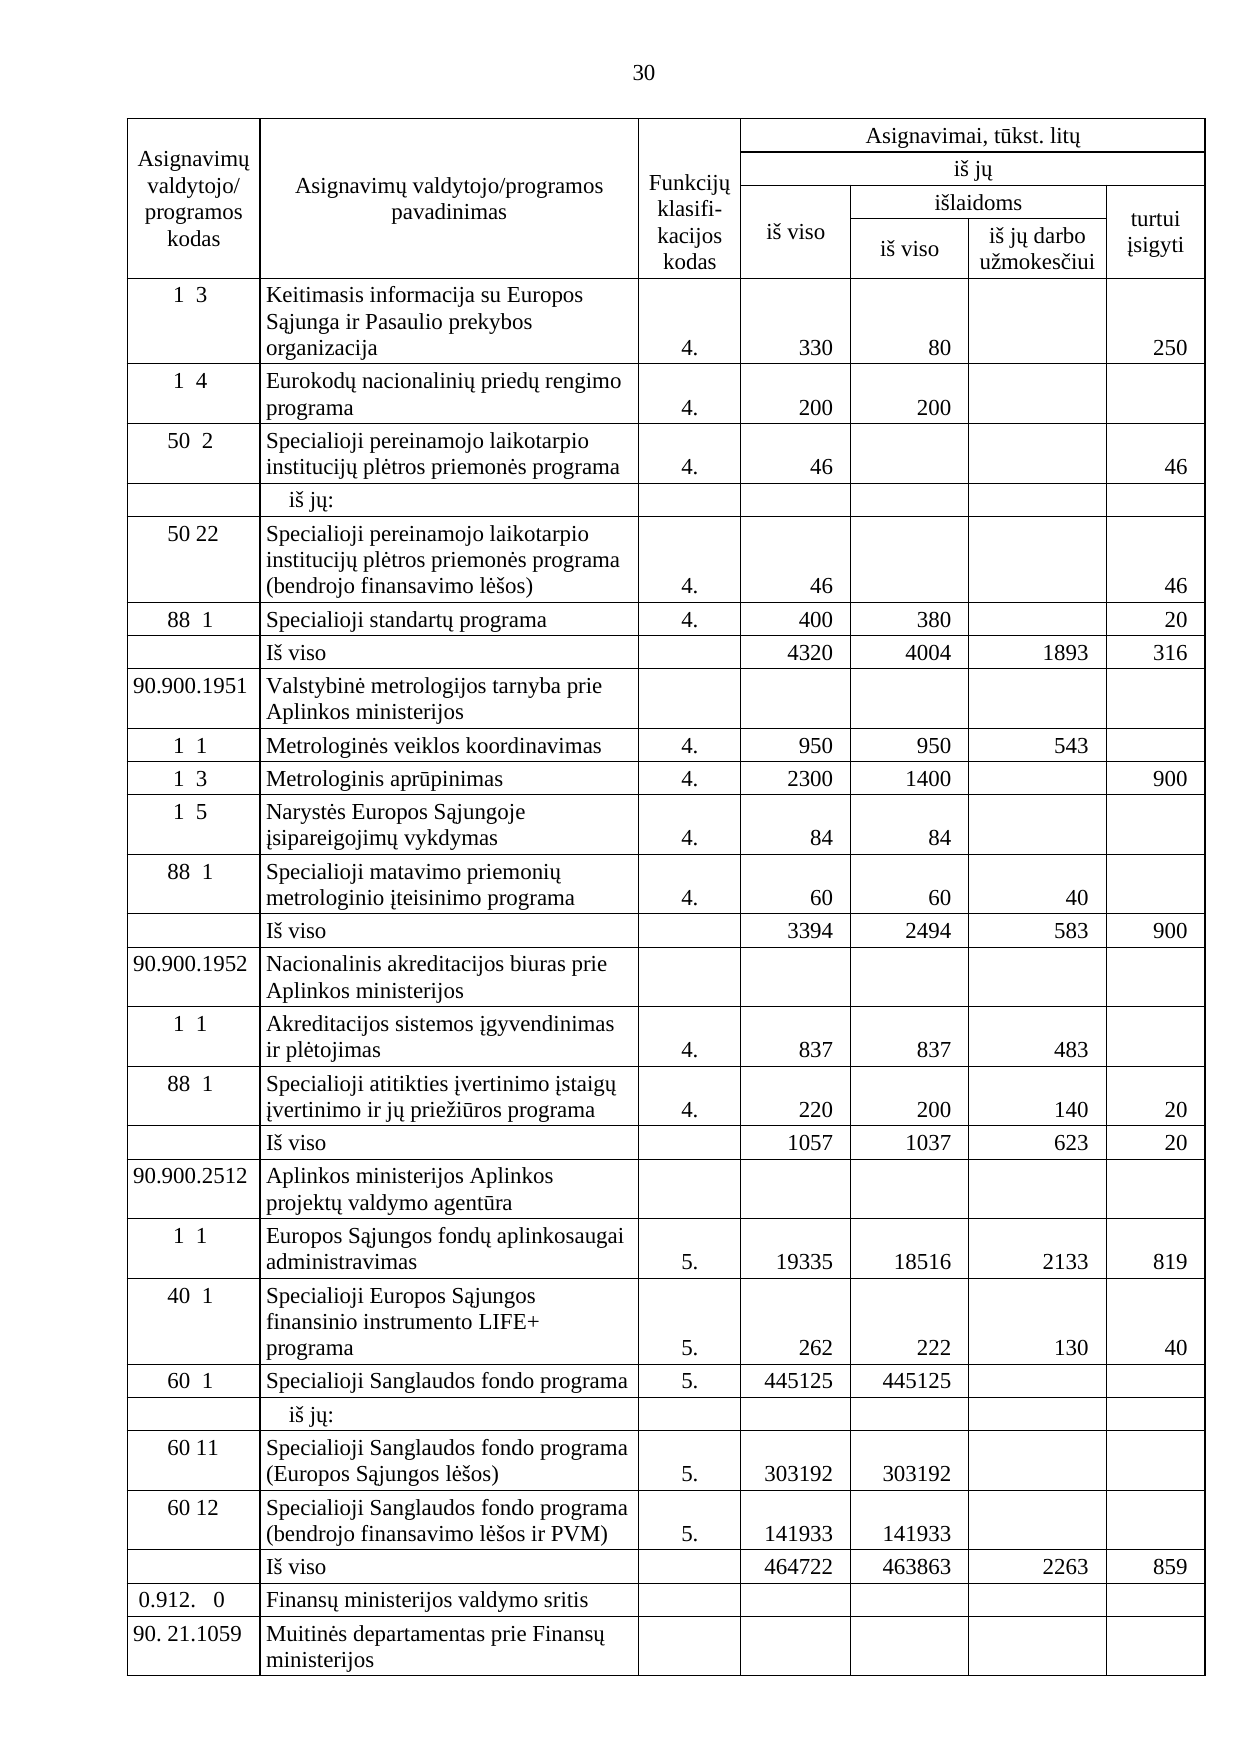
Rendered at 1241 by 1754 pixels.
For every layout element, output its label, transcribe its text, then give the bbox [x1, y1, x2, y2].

table_cell [969, 279, 1106, 363]
table_cell 950 [851, 729, 968, 761]
table_cell [639, 1126, 740, 1158]
table_cell [741, 1398, 850, 1430]
table_cell Metrologinis aprūpinimas [261, 762, 638, 794]
table_cell iš jų darbo užmokesčiui [969, 219, 1106, 277]
table_cell [639, 1617, 740, 1675]
table_cell 60 [851, 855, 968, 913]
table_cell 5. [639, 1431, 740, 1490]
table_cell 3394 [741, 914, 850, 947]
table_cell [639, 636, 740, 668]
table_cell Specialioji Europos Sąjungos finansinio instrumento LIFE+ programa [261, 1279, 638, 1364]
table_cell 200 [741, 364, 850, 423]
table_cell [1107, 669, 1204, 728]
table_header Funkcijų klasifi­kacijos kodas [639, 119, 740, 277]
table_cell Iš viso [261, 1550, 638, 1582]
table_cell [639, 1550, 740, 1582]
table_cell 400 [741, 603, 850, 635]
table_cell 900 [1107, 762, 1204, 794]
table_cell [1107, 364, 1204, 423]
table_cell 463863 [851, 1550, 968, 1582]
table_cell [1107, 1007, 1204, 1066]
table_cell Nacionalinis akreditacijos biuras prie Aplinkos ministerijos [261, 948, 638, 1006]
table_cell 5. [639, 1491, 740, 1549]
table_cell 200 [851, 364, 968, 423]
table_cell [128, 484, 259, 516]
table_cell [969, 795, 1106, 854]
table_cell [969, 484, 1106, 516]
table_cell 1057 [741, 1126, 850, 1158]
table_cell 4. [639, 855, 740, 913]
table_cell 1 3 [128, 279, 259, 363]
table_cell [1107, 1617, 1204, 1675]
table_cell [969, 1617, 1106, 1675]
table_cell [1107, 948, 1204, 1006]
table_cell Valstybinė metrologijos tarnyba prie Aplinkos ministerijos [261, 669, 638, 728]
table_cell [741, 948, 850, 1006]
table_cell 19335 [741, 1219, 850, 1278]
table_cell 46 [741, 517, 850, 602]
table_cell 88 1 [128, 855, 259, 913]
table_cell 60 [741, 855, 850, 913]
table_cell [1107, 484, 1204, 516]
table_header Asignavimai, tūkst. litų [741, 119, 1204, 151]
table_cell [969, 669, 1106, 728]
table_cell [969, 517, 1106, 602]
table_cell 4. [639, 1007, 740, 1066]
table_cell 60 1 [128, 1365, 259, 1397]
table_cell Aplinkos ministerijos Aplinkos projektų valdymo agentūra [261, 1160, 638, 1218]
table_cell [1107, 1398, 1204, 1430]
table_cell [128, 1126, 259, 1158]
table_cell [741, 669, 850, 728]
table_cell 20 [1107, 1067, 1204, 1125]
table_cell 262 [741, 1279, 850, 1364]
table_cell 250 [1107, 279, 1204, 363]
table_cell 1 1 [128, 729, 259, 761]
table_cell Narystės Europos Sąjungoje įsipareigojimų vykdymas [261, 795, 638, 854]
table_cell [969, 1365, 1106, 1397]
table_cell 1400 [851, 762, 968, 794]
table_cell [639, 1584, 740, 1616]
table_cell 40 [969, 855, 1106, 913]
table_cell 46 [741, 424, 850, 482]
table_cell [851, 1617, 968, 1675]
table_cell Metrologinės veiklos koordinavimas [261, 729, 638, 761]
table_cell 2494 [851, 914, 968, 947]
table_cell iš jų [741, 153, 1204, 184]
table_cell 303192 [851, 1431, 968, 1490]
table_cell [969, 364, 1106, 423]
table_cell 130 [969, 1279, 1106, 1364]
table_cell [969, 1491, 1106, 1549]
table_cell [1107, 1431, 1204, 1490]
table_cell iš viso [741, 186, 850, 277]
table_cell 1037 [851, 1126, 968, 1158]
table_cell Specialioji Sanglaudos fondo programa (Europos Sąjungos lėšos) [261, 1431, 638, 1490]
table_cell [639, 948, 740, 1006]
table_cell 46 [1107, 517, 1204, 602]
table_cell 20 [1107, 1126, 1204, 1158]
table_cell Specialioji atitikties įvertinimo įstaigų įvertinimo ir jų priežiūros programa [261, 1067, 638, 1125]
table_cell Specialioji Sanglaudos fondo programa (bendrojo finansavimo lėšos ir PVM) [261, 1491, 638, 1549]
table_cell 380 [851, 603, 968, 635]
table_cell 464722 [741, 1550, 850, 1582]
table_cell [1107, 1160, 1204, 1218]
table_cell [1107, 1491, 1204, 1549]
table_cell 4004 [851, 636, 968, 668]
table_cell 90.900.2512 [128, 1160, 259, 1218]
table_cell 40 [1107, 1279, 1204, 1364]
table_cell Iš viso [261, 636, 638, 668]
table_cell 583 [969, 914, 1106, 947]
table_cell 837 [741, 1007, 850, 1066]
table_cell 4. [639, 603, 740, 635]
table_cell 623 [969, 1126, 1106, 1158]
table_cell [639, 484, 740, 516]
table_cell iš jų: [261, 1398, 638, 1430]
table_cell [851, 948, 968, 1006]
table_cell 140 [969, 1067, 1106, 1125]
table_cell [969, 1160, 1106, 1218]
table_cell Specialioji matavimo priemonių metrologinio įteisinimo programa [261, 855, 638, 913]
table_cell [969, 424, 1106, 482]
table_cell [969, 1398, 1106, 1430]
table_cell [741, 1617, 850, 1675]
table_cell [741, 1584, 850, 1616]
table_cell [1107, 855, 1204, 913]
table_cell iš viso [851, 219, 968, 277]
table_cell 88 1 [128, 603, 259, 635]
table_cell 5. [639, 1219, 740, 1278]
table_cell Specialioji standartų programa [261, 603, 638, 635]
table_cell [969, 603, 1106, 635]
table_cell Specialioji pereinamojo laikotarpio institucijų plėtros priemonės programa (bendrojo finansavimo lėšos) [261, 517, 638, 602]
table_cell 0.912. 0 [128, 1584, 259, 1616]
table_cell 4320 [741, 636, 850, 668]
table_cell [851, 669, 968, 728]
table_cell 220 [741, 1067, 850, 1125]
table_cell 2300 [741, 762, 850, 794]
table_cell 4. [639, 517, 740, 602]
table_cell [851, 1584, 968, 1616]
table_cell 2263 [969, 1550, 1106, 1582]
table_cell [851, 1160, 968, 1218]
table_cell 445125 [741, 1365, 850, 1397]
table_cell Keitimasis informacija su Europos Sąjunga ir Pasaulio prekybos organizacija [261, 279, 638, 363]
table_cell [969, 762, 1106, 794]
table_cell [639, 1398, 740, 1430]
table_cell 330 [741, 279, 850, 363]
table_cell 303192 [741, 1431, 850, 1490]
table_cell 859 [1107, 1550, 1204, 1582]
table_cell [969, 1584, 1106, 1616]
table_cell 4. [639, 424, 740, 482]
table_cell Specialioji Sanglaudos fondo programa [261, 1365, 638, 1397]
table_cell 4. [639, 1067, 740, 1125]
table_cell 84 [741, 795, 850, 854]
table_cell 900 [1107, 914, 1204, 947]
table_cell 2133 [969, 1219, 1106, 1278]
table_cell 50 22 [128, 517, 259, 602]
table_cell 222 [851, 1279, 968, 1364]
table_cell [741, 1160, 850, 1218]
table_cell 1 5 [128, 795, 259, 854]
table_cell Muitinės departamentas prie Finansų ministerijos [261, 1617, 638, 1675]
table_cell [128, 914, 259, 947]
table_cell 90.900.1951 [128, 669, 259, 728]
table_cell [128, 1398, 259, 1430]
table_cell Specialioji pereinamojo laikotarpio institucijų plėtros priemonės programa [261, 424, 638, 482]
table_cell 90.900.1952 [128, 948, 259, 1006]
table_cell 1 3 [128, 762, 259, 794]
table_cell 5. [639, 1365, 740, 1397]
table_cell 543 [969, 729, 1106, 761]
table_cell [1107, 795, 1204, 854]
table_cell 50 2 [128, 424, 259, 482]
table_cell Europos Sąjungos fondų aplinkosaugai administravimas [261, 1219, 638, 1278]
table_cell [1107, 1584, 1204, 1616]
table_cell [969, 948, 1106, 1006]
table_cell [851, 1398, 968, 1430]
table_cell Iš viso [261, 1126, 638, 1158]
table_cell turtui įsigyti [1107, 186, 1204, 277]
table_cell [851, 484, 968, 516]
table_cell 4. [639, 795, 740, 854]
table_cell 4. [639, 364, 740, 423]
table_cell Iš viso [261, 914, 638, 947]
table_cell 88 1 [128, 1067, 259, 1125]
table_cell Eurokodų nacionalinių priedų rengimo programa [261, 364, 638, 423]
table_cell 819 [1107, 1219, 1204, 1278]
table_cell 20 [1107, 603, 1204, 635]
table_cell 5. [639, 1279, 740, 1364]
table_cell [851, 424, 968, 482]
table_cell 90. 21.1059 [128, 1617, 259, 1675]
table_cell [969, 1431, 1106, 1490]
table_cell 60 12 [128, 1491, 259, 1549]
table_header Asignavimų valdytojo/programos pavadinimas [261, 119, 638, 277]
table_header Asignavimų valdytojo/ programos kodas [128, 119, 259, 277]
table_cell 950 [741, 729, 850, 761]
table_cell 80 [851, 279, 968, 363]
table_cell 1 1 [128, 1219, 259, 1278]
table_cell 1 4 [128, 364, 259, 423]
table_cell 1893 [969, 636, 1106, 668]
table_cell 60 11 [128, 1431, 259, 1490]
table_cell 4. [639, 762, 740, 794]
table_cell 1 1 [128, 1007, 259, 1066]
table_cell [851, 517, 968, 602]
table_cell 18516 [851, 1219, 968, 1278]
table_cell 141933 [741, 1491, 850, 1549]
table_cell 445125 [851, 1365, 968, 1397]
table_cell 316 [1107, 636, 1204, 668]
table_cell [639, 1160, 740, 1218]
table_cell išlaidoms [851, 186, 1106, 218]
table_cell [639, 914, 740, 947]
table_cell 200 [851, 1067, 968, 1125]
table_cell [1107, 729, 1204, 761]
table_cell iš jų: [261, 484, 638, 516]
table_cell [128, 636, 259, 668]
table_cell 4. [639, 279, 740, 363]
table_cell 40 1 [128, 1279, 259, 1364]
table_cell 46 [1107, 424, 1204, 482]
table_cell Akreditacijos sistemos įgyvendinimas ir plėtojimas [261, 1007, 638, 1066]
table_cell 4. [639, 729, 740, 761]
table_cell 483 [969, 1007, 1106, 1066]
table_cell [741, 484, 850, 516]
table_cell [128, 1550, 259, 1582]
table_cell [1107, 1365, 1204, 1397]
table_cell 837 [851, 1007, 968, 1066]
table_cell [639, 669, 740, 728]
table_cell 84 [851, 795, 968, 854]
table_cell 141933 [851, 1491, 968, 1549]
table_cell Finansų ministerijos valdymo sritis [261, 1584, 638, 1616]
